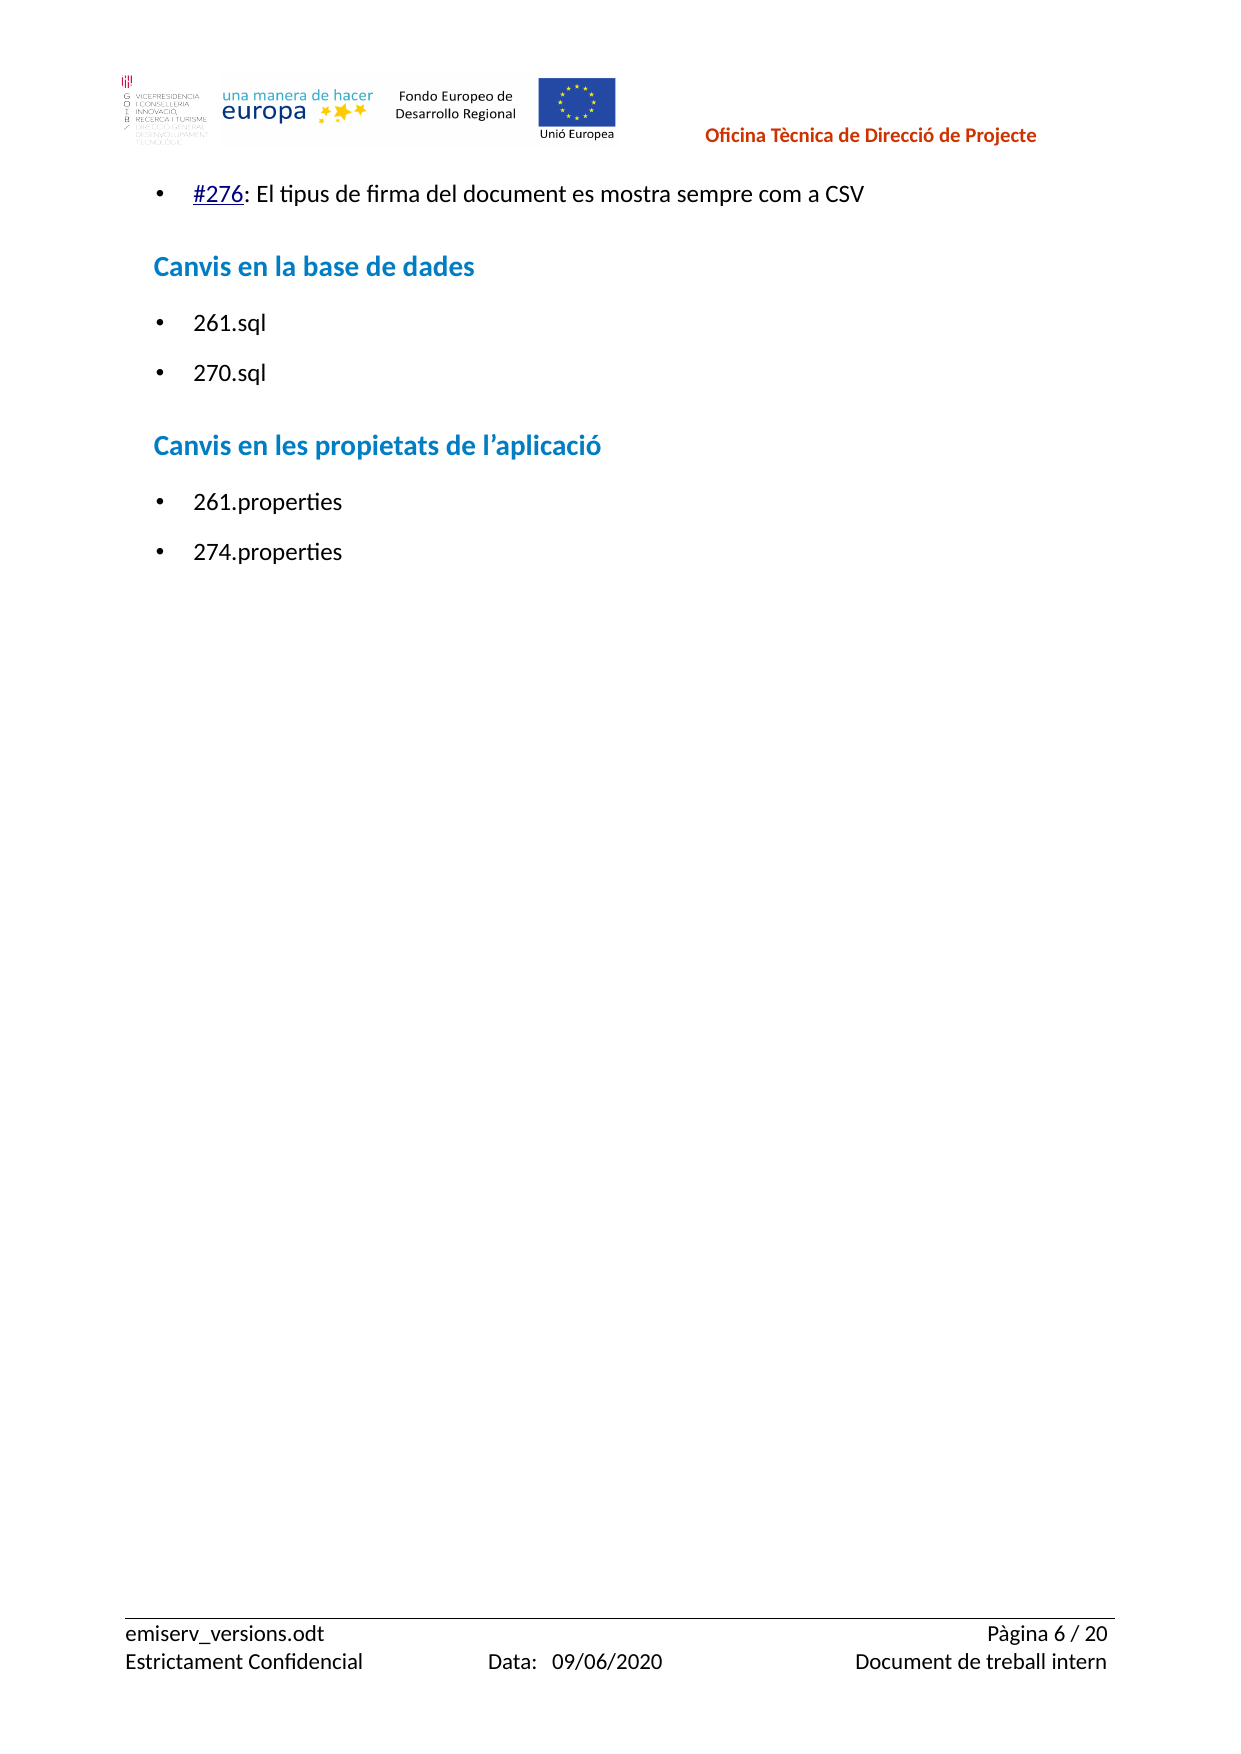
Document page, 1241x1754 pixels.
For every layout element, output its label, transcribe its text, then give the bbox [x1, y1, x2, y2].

subtitle Canvis en la base de dades [153, 248, 1122, 283]
list 274.properties [156, 536, 1122, 566]
list 261.sql [156, 307, 1122, 338]
list 270.sql [156, 357, 1122, 387]
picture [219, 73, 621, 147]
picture [118, 73, 213, 147]
list 261.properties [156, 486, 1122, 517]
list #276: El tipus de firma del document es mostra sempre com a CSV [156, 178, 1122, 208]
subtitle Canvis en les propietats de l’aplicació [153, 427, 1122, 463]
